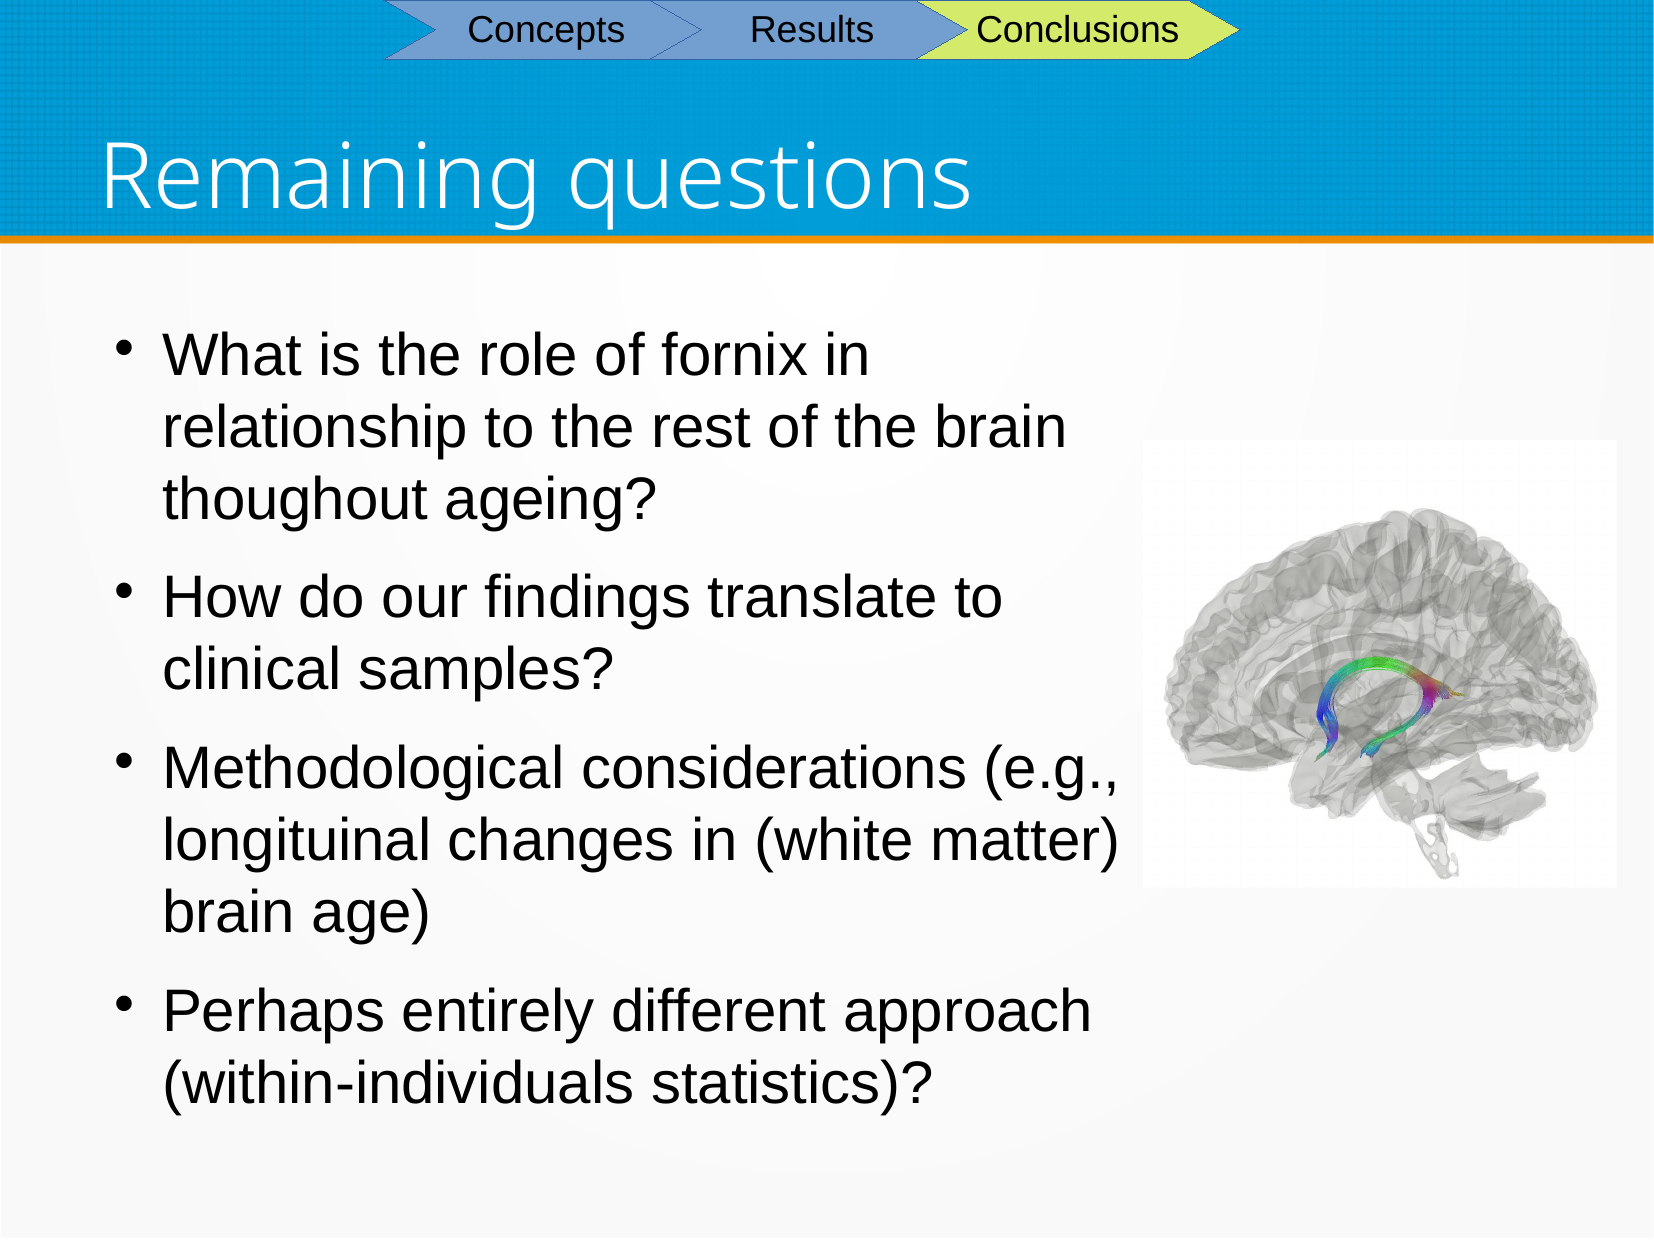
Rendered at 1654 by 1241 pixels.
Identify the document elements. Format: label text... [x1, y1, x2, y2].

text_box Concepts [383, 0, 700, 60]
list What is the role of fornix in relationship to the rest of the brain thoughout ageing? How do our findings translate to clinical samples? Methodological considerations (e.g., longituinal changes in (white matter) brain age) Perhaps entirely different approach (within-individuals statistics)? [98, 315, 1182, 1122]
picture [0, 236, 1654, 1241]
text_box Results [649, 0, 966, 60]
text_box Conclusions [915, 0, 1241, 60]
title Remaining questions [98, 19, 1654, 227]
